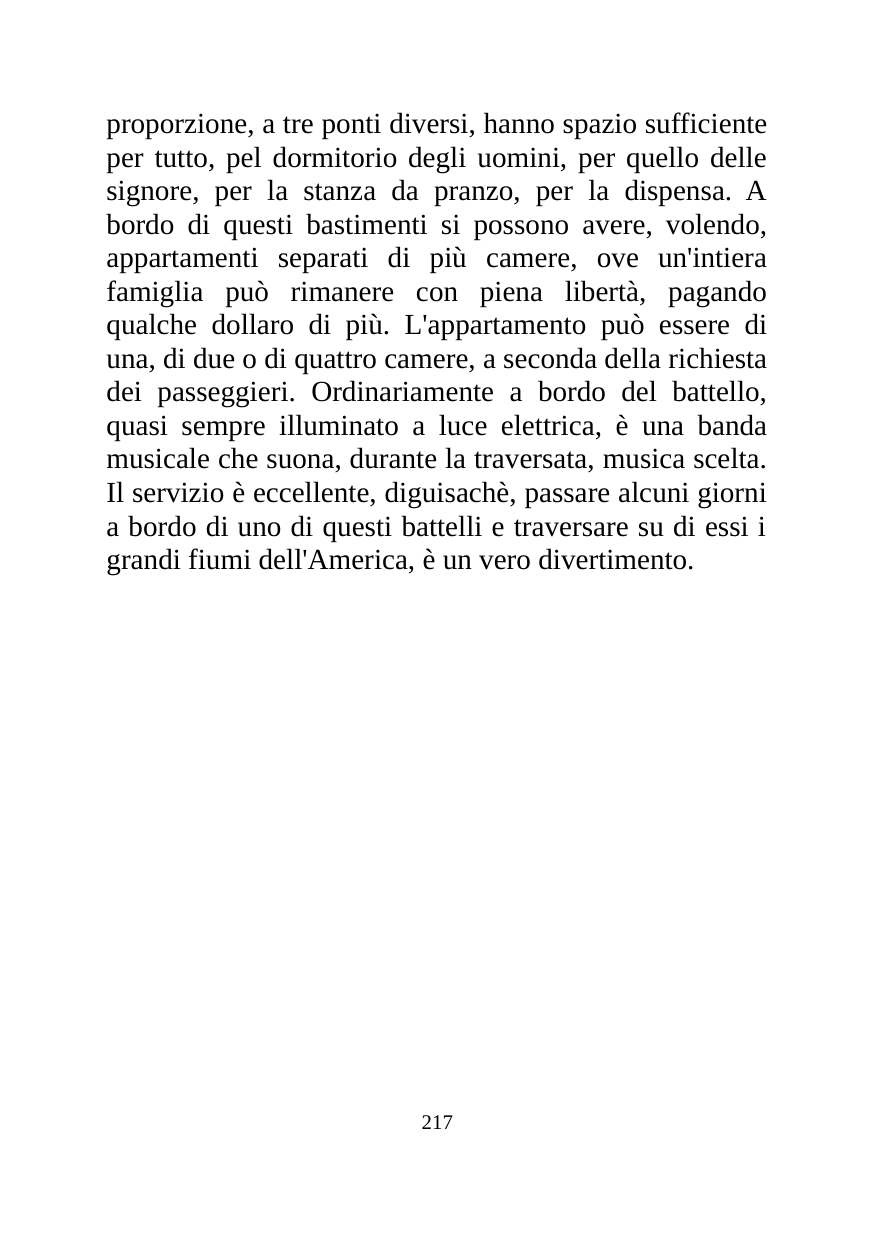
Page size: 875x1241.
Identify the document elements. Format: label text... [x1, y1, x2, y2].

text proporzione, a tre ponti diversi, hanno spazio sufficiente per tutto, pel dormitorio degli uomini, per quello delle signore, per la stanza da pranzo, per la dispensa. A bordo di questi bastimenti si possono avere, volendo, appartamenti separati di più camere, ove un'intiera famiglia può rimanere con piena libertà, pagando qualche dollaro di più. L'appartamento può essere di una, di due o di quattro camere, a seconda della richiesta dei passeggieri. Ordinariamente a bordo del battello, quasi sempre illuminato a luce elettrica, è una banda musicale che suona, durante la traversata, musica scelta. Il servizio è eccellente, diguisachè, passare alcuni giorni a bordo di uno di questi battelli e traversare su di essi i grandi fiumi dell'America, è un vero divertimento. [106, 106, 768, 576]
